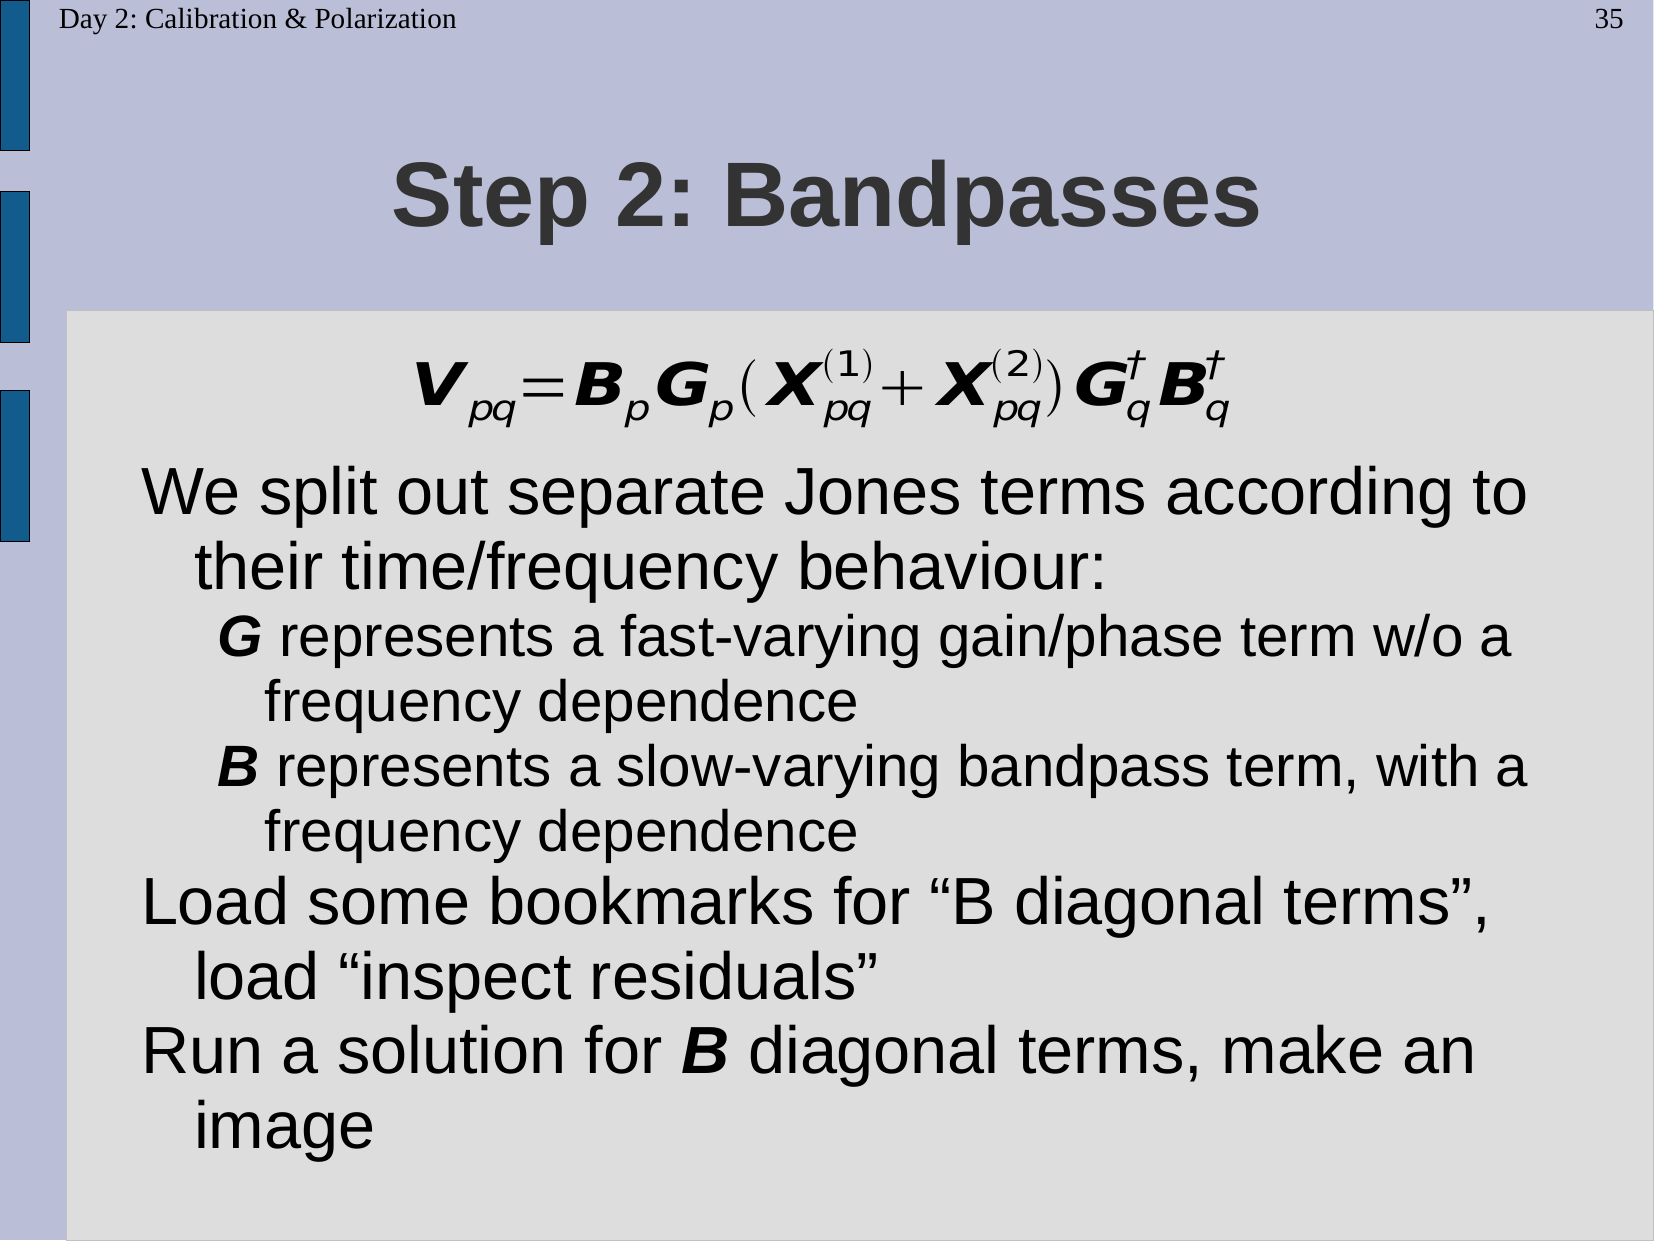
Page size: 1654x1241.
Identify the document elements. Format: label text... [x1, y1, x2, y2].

list We split out separate Jones terms according to their time/frequency behaviour: G represents a fast-varying gain/phase term w/o a frequency dependence B represents a slow-varying bandpass term, with a frequency dependence Load some bookmarks for “B diagonal terms”, load “inspect residuals” Run a solution for B diagonal terms, make an image [123, 454, 1536, 1192]
title Step 2: Bandpasses [121, 98, 1534, 291]
chart [404, 343, 1234, 430]
